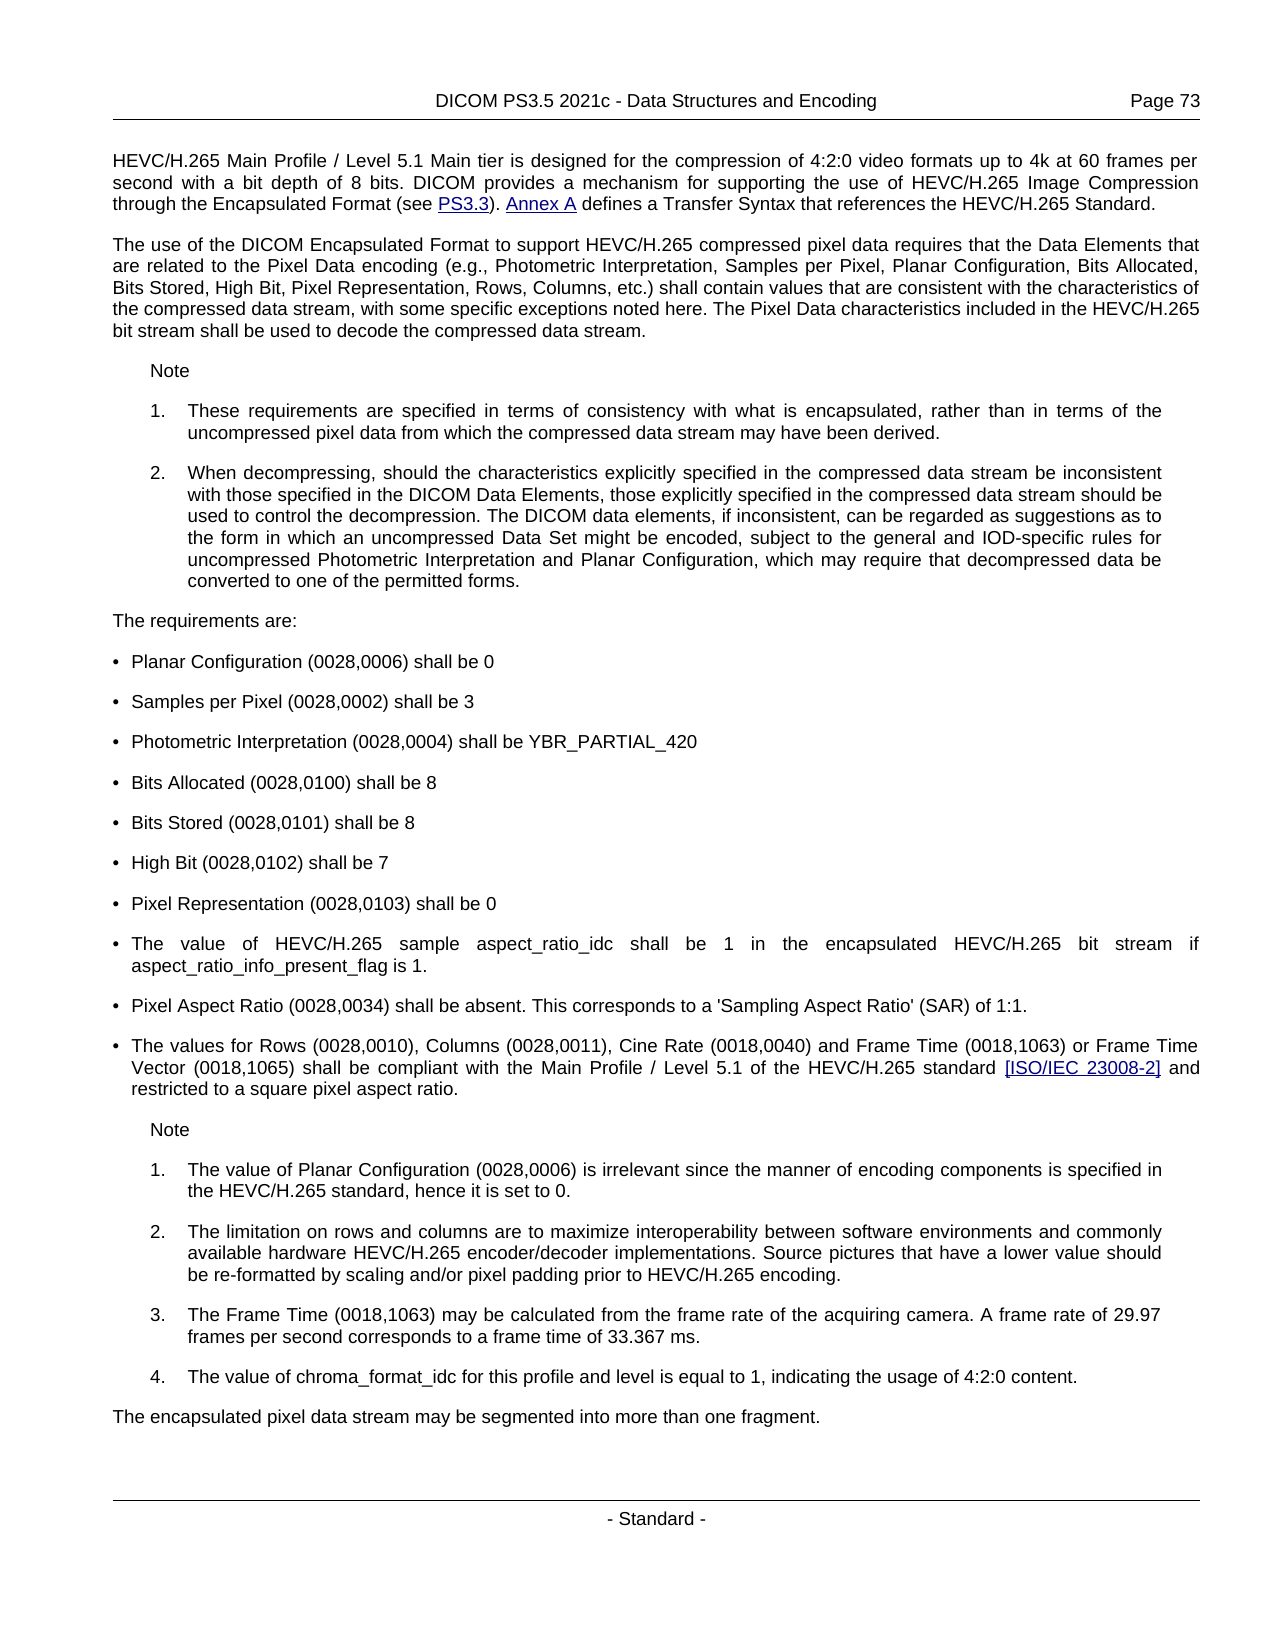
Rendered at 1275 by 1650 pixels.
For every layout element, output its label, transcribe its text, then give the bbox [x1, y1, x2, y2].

text 3. The Frame Time (0018,1063) may be calculated from the frame rate of the acquiring camera. A frame rate of 29.97 frames per second corresponds to a frame time of 33.367 ms. [150, 1304, 1162, 1347]
text • The values for Rows (0028,0010), Columns (0028,0011), Cine Rate (0018,0040) and Frame Time (0018,1063) or Frame Time Vector (0018,1065) shall be compliant with the Main Profile / Level 5.1 of the HEVC/H.265 standard [ISO/IEC 23008-2] and restricted to a square pixel aspect ratio. [112, 1035, 1200, 1100]
text • Pixel Representation (0028,0103) shall be 0 [112, 892, 1200, 914]
text 2. When decompressing, should the characteristics explicitly specified in the compressed data stream be inconsistent with those specified in the DICOM Data Elements, those explicitly specified in the compressed data stream should be used to control the decompression. The DICOM data elements, if inconsistent, can be regarded as suggestions as to the form in which an uncompressed Data Set might be encoded, subject to the general and IOD-specific rules for uncompressed Photometric Interpretation and Planar Configuration, which may require that decompressed data be converted to one of the permitted forms. [150, 462, 1162, 592]
text 4. The value of chroma_format_idc for this profile and level is equal to 1, indicating the usage of 4:2:0 content. [150, 1366, 1162, 1387]
text • Samples per Pixel (0028,0002) shall be 3 [112, 691, 1200, 712]
text 1. These requirements are specified in terms of consistency with what is encapsulated, rather than in terms of the uncompressed pixel data from which the compressed data stream may have been derived. [150, 400, 1162, 443]
text Note [150, 360, 1162, 382]
text • High Bit (0028,0102) shall be 7 [112, 852, 1200, 874]
text 1. The value of Planar Configuration (0028,0006) is irrelevant since the manner of encoding components is specified in the HEVC/H.265 standard, hence it is set to 0. [150, 1159, 1162, 1202]
text The requirements are: [112, 610, 1200, 632]
text The use of the DICOM Encapsulated Format to support HEVC/H.265 compressed pixel data requires that the Data Elements that are related to the Pixel Data encoding (e.g., Photometric Interpretation, Samples per Pixel, Planar Configuration, Bits Allocated, Bits Stored, High Bit, Pixel Representation, Rows, Columns, etc.) shall contain values that are consistent with the characteristics of the compressed data stream, with some specific exceptions noted here. The Pixel Data characteristics included in the HEVC/H.265 bit stream shall be used to decode the compressed data stream. [112, 233, 1200, 341]
text HEVC/H.265 Main Profile / Level 5.1 Main tier is designed for the compression of 4:2:0 video formats up to 4k at 60 frames per second with a bit depth of 8 bits. DICOM provides a mechanism for supporting the use of HEVC/H.265 Image Compression through the Encapsulated Format (see PS3.3). Annex A defines a Transfer Syntax that references the HEVC/H.265 Standard. [112, 150, 1200, 215]
text The encapsulated pixel data stream may be segmented into more than one fragment. [112, 1406, 1200, 1428]
text • The value of HEVC/H.265 sample aspect_ratio_idc shall be 1 in the encapsulated HEVC/H.265 bit stream if aspect_ratio_info_present_flag is 1. [112, 933, 1200, 976]
text • Bits Allocated (0028,0100) shall be 8 [112, 772, 1200, 793]
text 2. The limitation on rows and columns are to maximize interoperability between software environments and commonly available hardware HEVC/H.265 encoder/decoder implementations. Source pictures that have a lower value should be re-formatted by scaling and/or pixel padding prior to HEVC/H.265 encoding. [150, 1221, 1162, 1285]
text • Bits Stored (0028,0101) shall be 8 [112, 812, 1200, 833]
text Note [150, 1118, 1162, 1140]
text • Pixel Aspect Ratio (0028,0034) shall be absent. This corresponds to a 'Sampling Aspect Ratio' (SAR) of 1:1. [112, 995, 1200, 1016]
text • Photometric Interpretation (0028,0004) shall be YBR_PARTIAL_420 [112, 731, 1200, 753]
text • Planar Configuration (0028,0006) shall be 0 [112, 651, 1200, 672]
